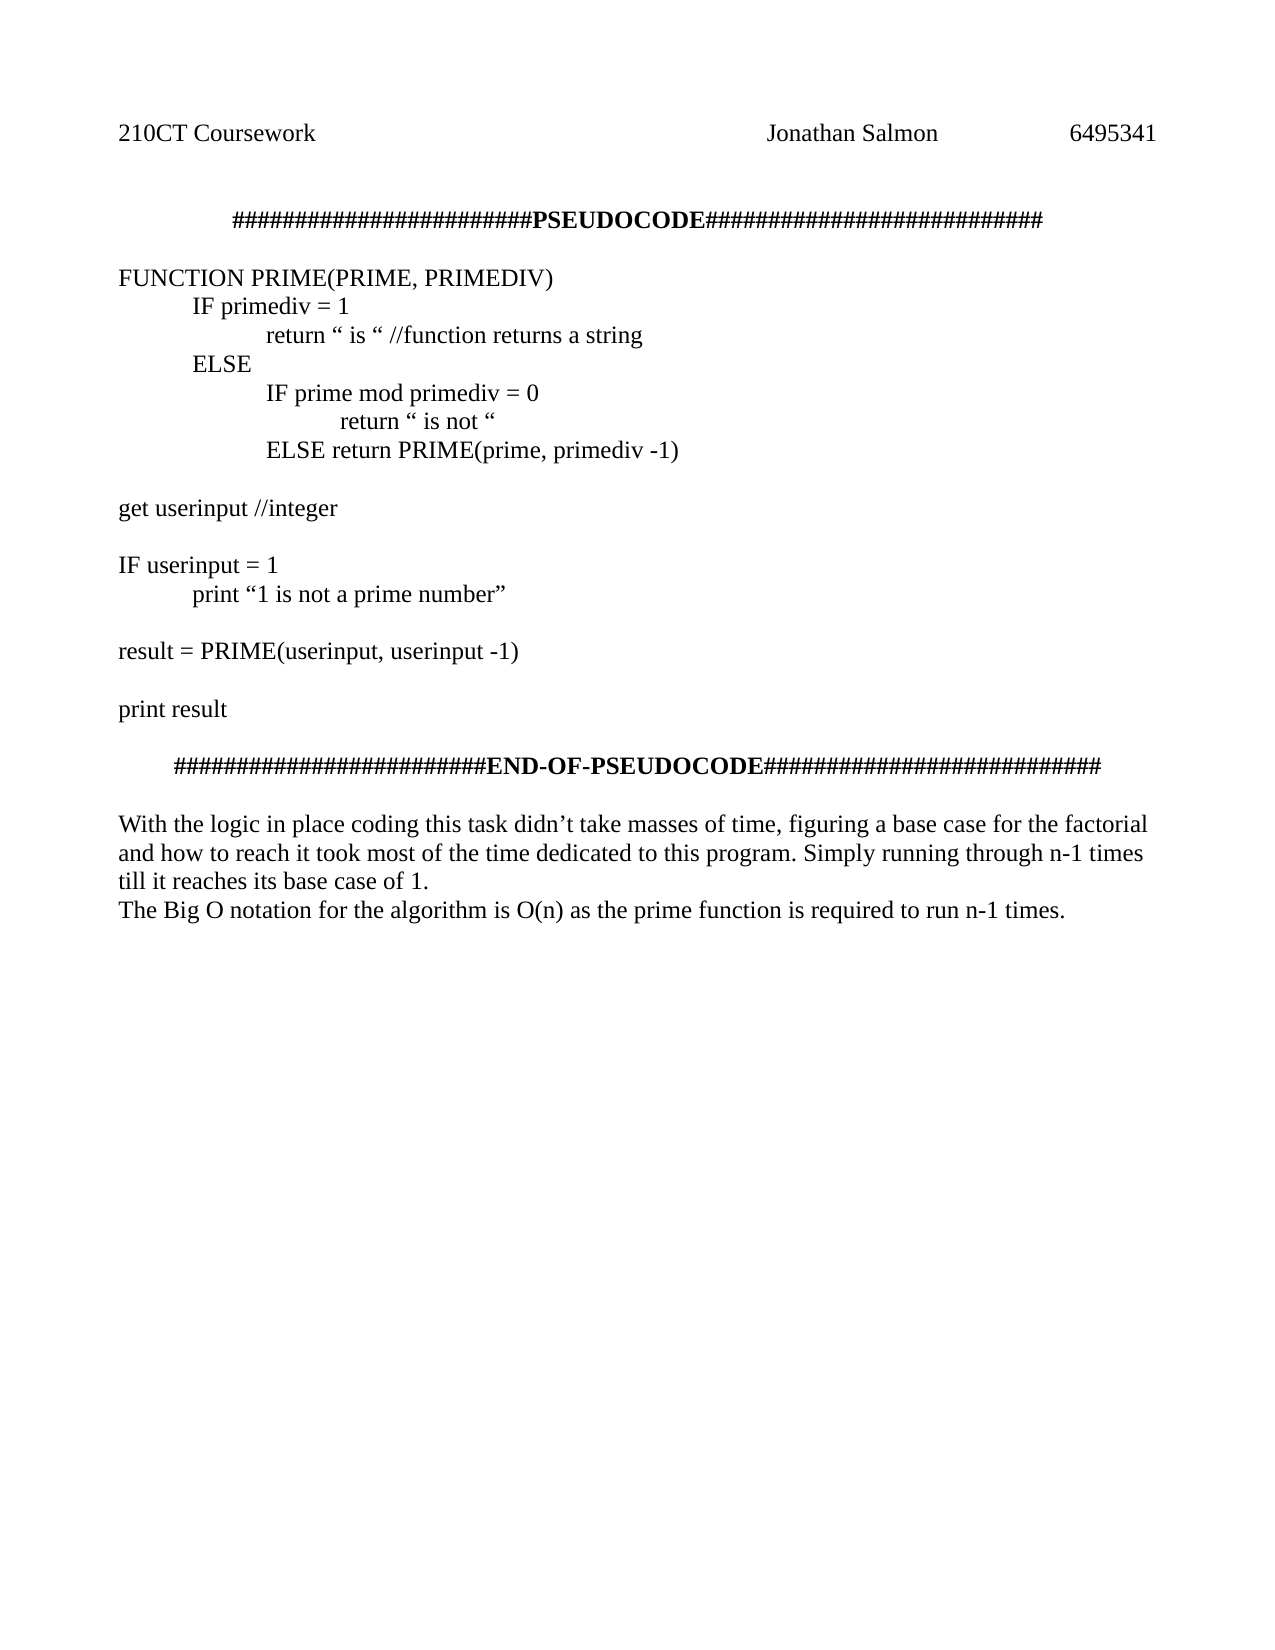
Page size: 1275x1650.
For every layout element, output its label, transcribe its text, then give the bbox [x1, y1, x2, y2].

text ########################PSEUDOCODE########################### [118, 205, 1157, 234]
text The Big O notation for the algorithm is O(n) as the prime function is required to run n-1 times. [118, 895, 1157, 924]
text With the logic in place coding this task didn’t take masses of time, figuring a base case for the factorial and how to reach it took most of the time dedicated to this program. Simply running through n-1 times till it reaches its base case of 1. [118, 809, 1157, 895]
text IF userinput = 1 [118, 550, 1157, 579]
text IF prime mod primediv = 0 [118, 378, 1157, 406]
text get userinput //integer [118, 493, 1157, 521]
text #########################END-OF-PSEUDOCODE########################### [118, 751, 1157, 780]
text ELSE [118, 349, 1157, 378]
text ELSE return PRIME(prime, primediv -1) [118, 435, 1157, 464]
text FUNCTION PRIME(PRIME, PRIMEDIV) [118, 263, 1157, 291]
text result = PRIME(userinput, userinput -1) [118, 636, 1157, 665]
text print “1 is not a prime number” [118, 579, 1157, 608]
text return “ is “ //function returns a string [118, 320, 1157, 349]
text return “ is not “ [118, 406, 1157, 435]
text IF primediv = 1 [118, 291, 1157, 320]
text print result [118, 694, 1157, 723]
